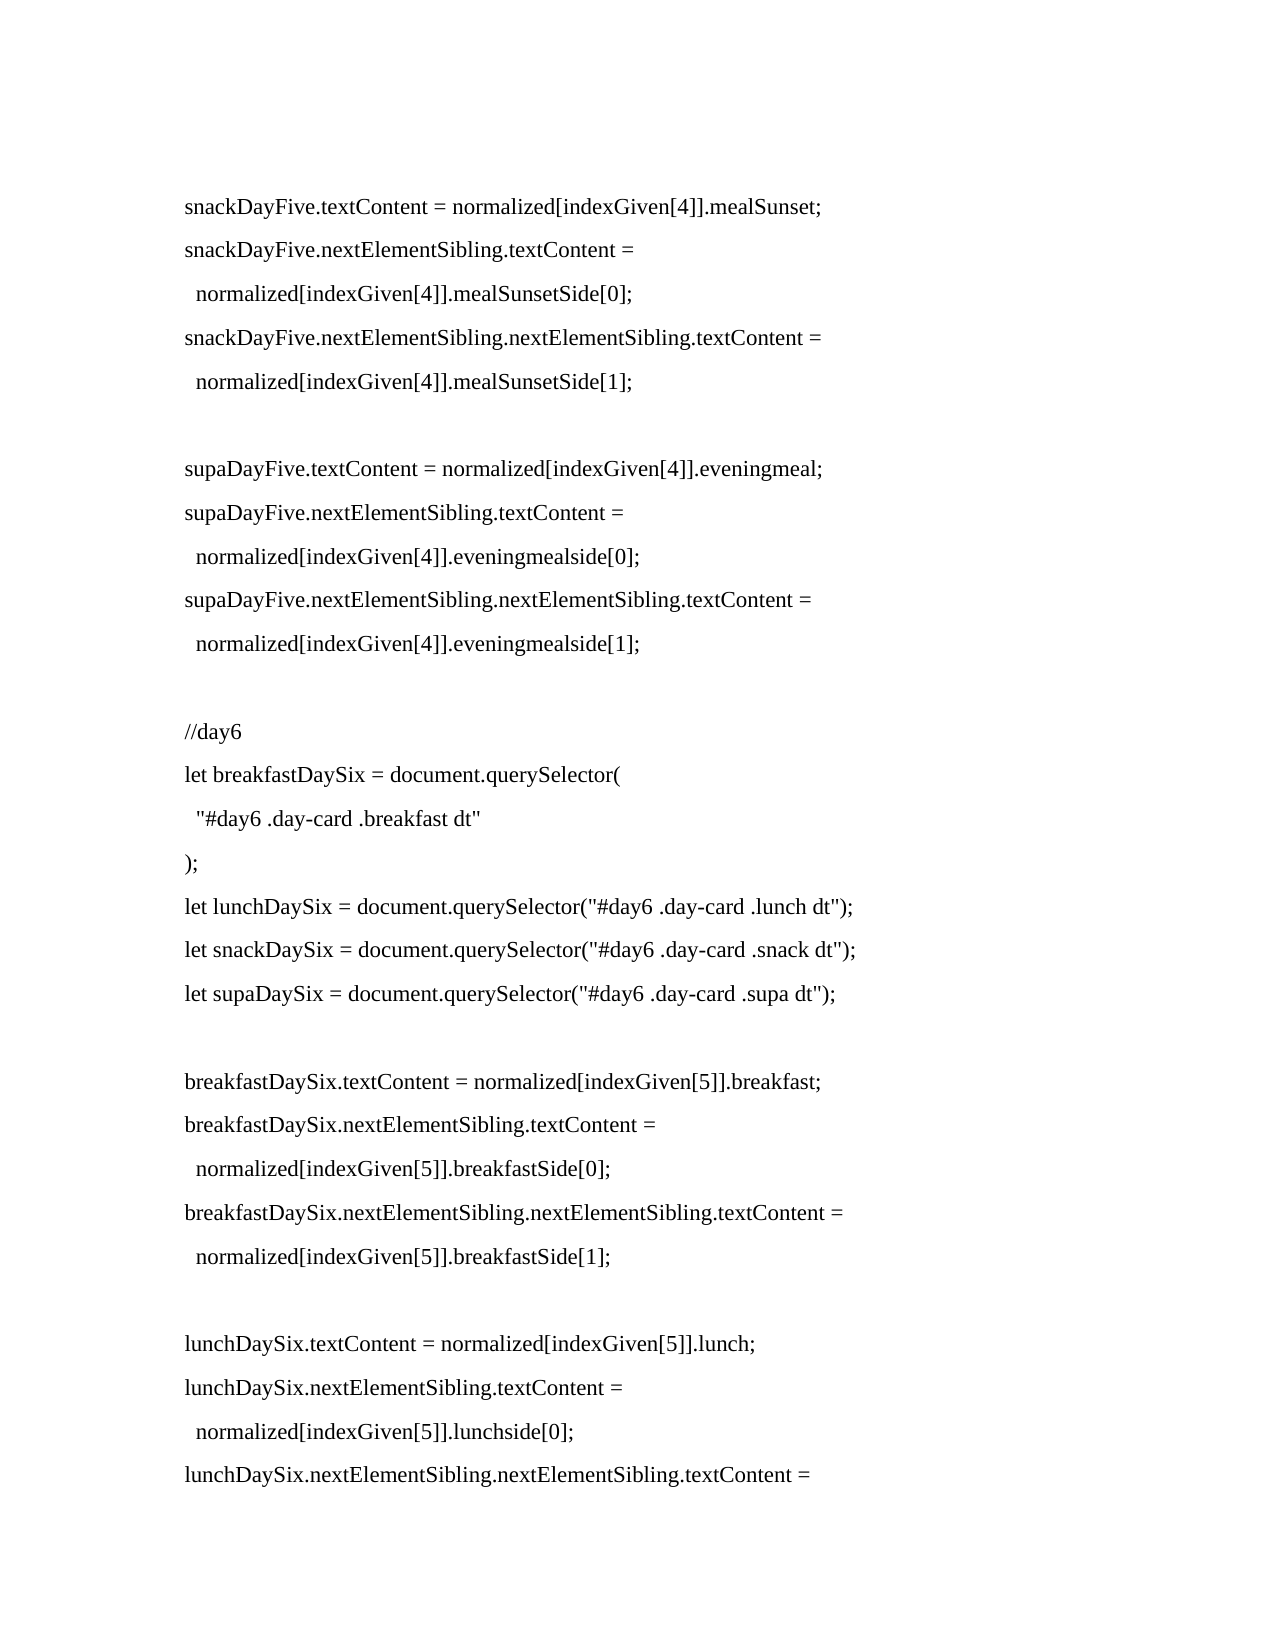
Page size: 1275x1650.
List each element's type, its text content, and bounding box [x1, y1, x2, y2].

text //day6 [150, 719, 1125, 744]
text breakfastDaySix.nextElementSibling.nextElementSibling.textContent = [150, 1200, 1125, 1225]
text normalized[indexGiven[4]].eveningmealside[0]; [150, 544, 1125, 569]
text let lunchDaySix = document.querySelector("#day6 .day-card .lunch dt"); [150, 894, 1125, 919]
text normalized[indexGiven[4]].mealSunsetSide[0]; [150, 281, 1125, 307]
text let snackDaySix = document.querySelector("#day6 .day-card .snack dt"); [150, 937, 1125, 963]
text breakfastDaySix.nextElementSibling.textContent = [150, 1112, 1125, 1138]
text supaDayFive.textContent = normalized[indexGiven[4]].eveningmeal; [150, 456, 1125, 482]
text ); [150, 850, 1125, 875]
text snackDayFive.nextElementSibling.nextElementSibling.textContent = [150, 325, 1125, 350]
text supaDayFive.nextElementSibling.textContent = [150, 500, 1125, 525]
text lunchDaySix.nextElementSibling.nextElementSibling.textContent = [150, 1462, 1125, 1488]
text normalized[indexGiven[5]].breakfastSide[1]; [150, 1244, 1125, 1269]
text supaDayFive.nextElementSibling.nextElementSibling.textContent = [150, 587, 1125, 613]
text normalized[indexGiven[4]].eveningmealside[1]; [150, 631, 1125, 657]
text "#day6 .day-card .breakfast dt" [150, 806, 1125, 832]
text lunchDaySix.textContent = normalized[indexGiven[5]].lunch; [150, 1331, 1125, 1357]
text let supaDaySix = document.querySelector("#day6 .day-card .supa dt"); [150, 981, 1125, 1007]
text breakfastDaySix.textContent = normalized[indexGiven[5]].breakfast; [150, 1069, 1125, 1094]
text lunchDaySix.nextElementSibling.textContent = [150, 1375, 1125, 1400]
text snackDayFive.textContent = normalized[indexGiven[4]].mealSunset; [150, 194, 1125, 219]
text let breakfastDaySix = document.querySelector( [150, 762, 1125, 788]
text normalized[indexGiven[4]].mealSunsetSide[1]; [150, 369, 1125, 394]
text snackDayFive.nextElementSibling.textContent = [150, 237, 1125, 263]
text normalized[indexGiven[5]].breakfastSide[0]; [150, 1156, 1125, 1182]
text normalized[indexGiven[5]].lunchside[0]; [150, 1419, 1125, 1444]
